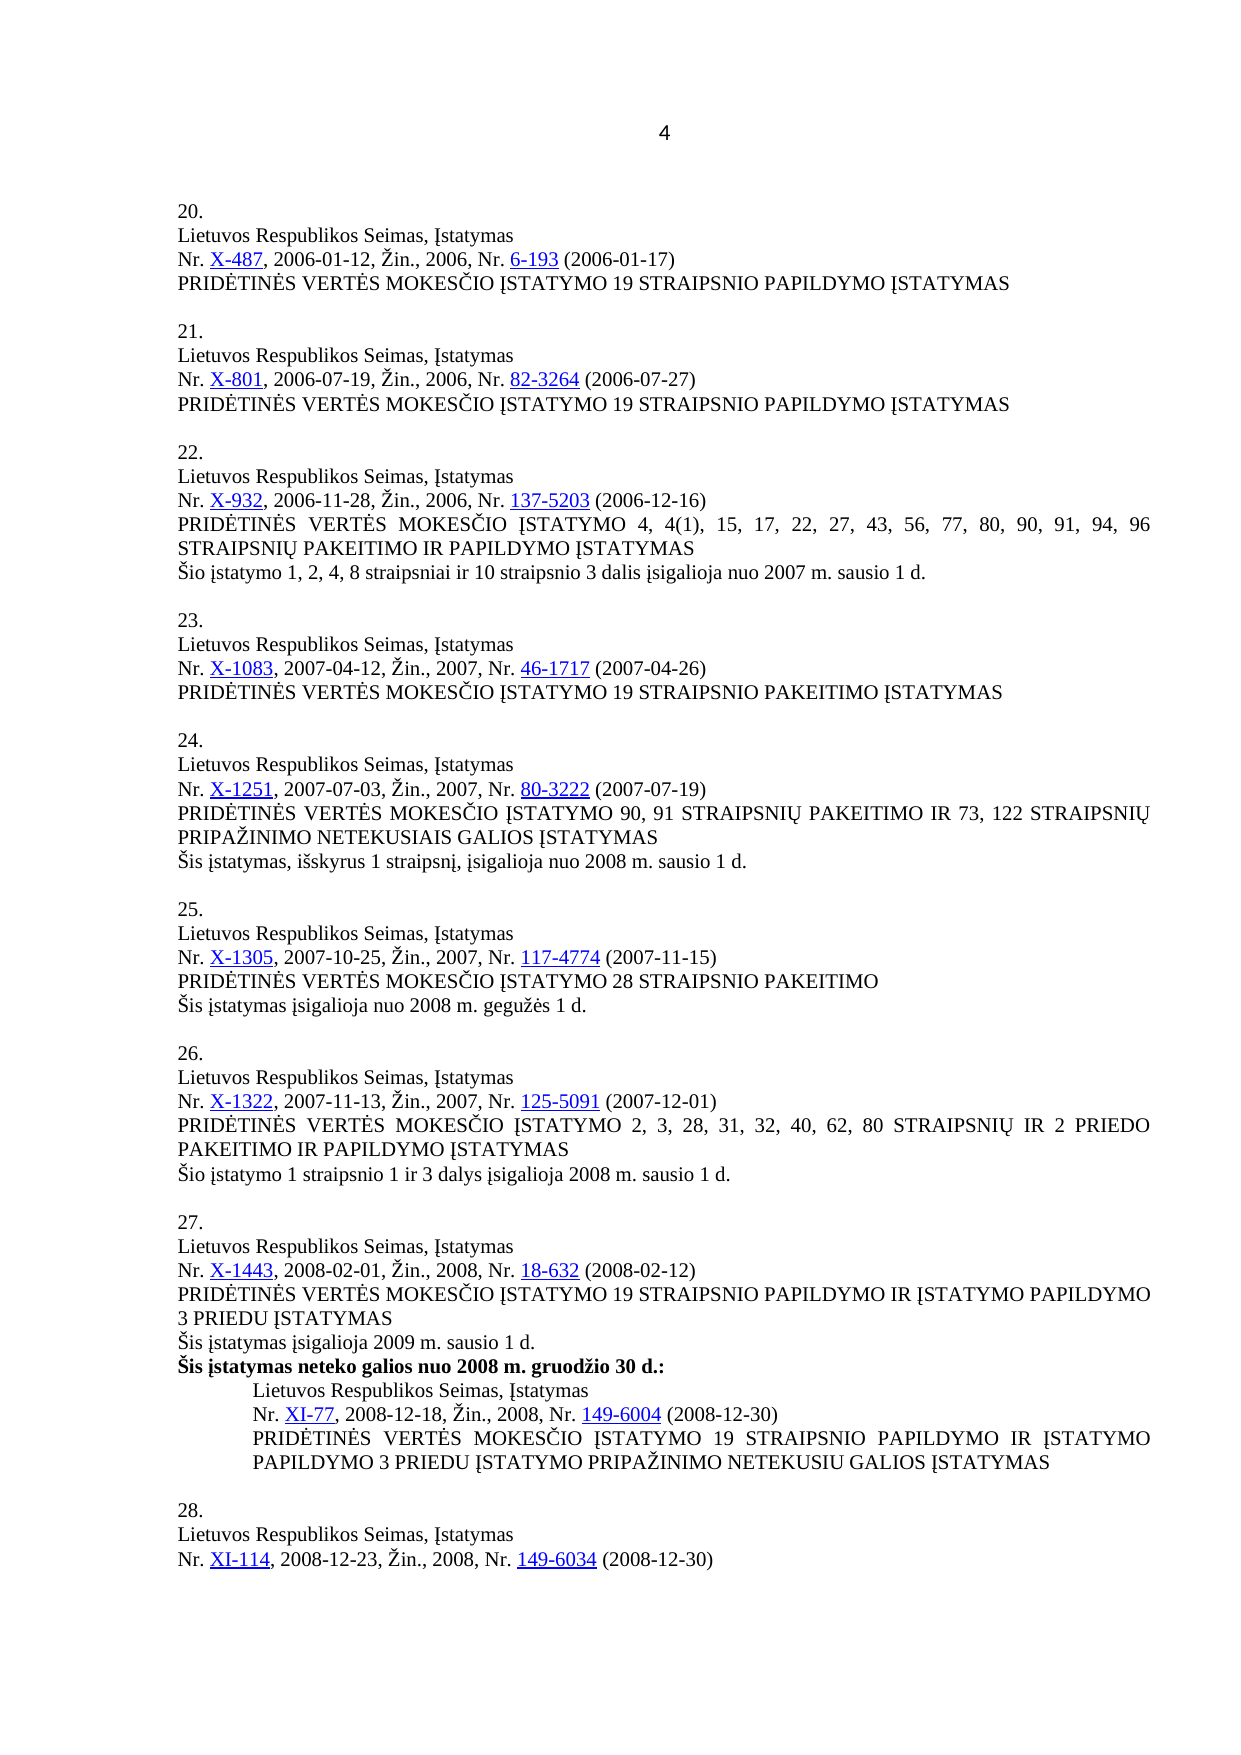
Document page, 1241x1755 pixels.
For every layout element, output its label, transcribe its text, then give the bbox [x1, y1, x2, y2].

text 24. [177, 728, 1152, 752]
text 27. [177, 1209, 1152, 1234]
text Lietuvos Respublikos Seimas, Įstatymas [177, 1065, 1152, 1089]
text Nr. XI-114, 2008-12-23, Žin., 2008, Nr. 149-6034 (2008-12-30) [177, 1546, 1152, 1571]
text PRIDĖTINĖS VERTĖS MOKESČIO ĮSTATYMO 19 STRAIPSNIO PAKEITIMO ĮSTATYMAS [177, 680, 1152, 704]
text Nr. X-1443, 2008-02-01, Žin., 2008, Nr. 18-632 (2008-02-12) [177, 1258, 1152, 1282]
text Lietuvos Respublikos Seimas, Įstatymas [177, 1234, 1152, 1258]
text Šis įstatymas, išskyrus 1 straipsnį, įsigalioja nuo 2008 m. sausio 1 d. [177, 849, 1152, 873]
text 28. [177, 1498, 1152, 1522]
text Šis įstatymas neteko galios nuo 2008 m. gruodžio 30 d.: [177, 1354, 1152, 1378]
text 21. [177, 319, 1152, 343]
text PRIDĖTINĖS VERTĖS MOKESČIO ĮSTATYMO 19 STRAIPSNIO PAPILDYMO IR ĮSTATYMO PAPILDYMO 3 PRIEDU ĮSTATYMO PRIPAŽINIMO NETEKUSIU GALIOS ĮSTATYMAS [252, 1426, 1152, 1474]
text Šis įstatymas įsigalioja nuo 2008 m. gegužės 1 d. [177, 993, 1152, 1017]
text Šio įstatymo 1, 2, 4, 8 straipsniai ir 10 straipsnio 3 dalis įsigalioja nuo 2007 m. sausio 1 d. [177, 560, 1152, 584]
text 20. [177, 199, 1152, 223]
text PRIDĖTINĖS VERTĖS MOKESČIO ĮSTATYMO 28 STRAIPSNIO PAKEITIMO [177, 969, 1152, 993]
text 25. [177, 897, 1152, 921]
text Nr. X-1305, 2007-10-25, Žin., 2007, Nr. 117-4774 (2007-11-15) [177, 945, 1152, 969]
text Nr. XI-77, 2008-12-18, Žin., 2008, Nr. 149-6004 (2008-12-30) [177, 1402, 1152, 1426]
text PRIDĖTINĖS VERTĖS MOKESČIO ĮSTATYMO 2, 3, 28, 31, 32, 40, 62, 80 STRAIPSNIŲ IR 2 PRIEDO PAKEITIMO IR PAPILDYMO ĮSTATYMAS [177, 1113, 1152, 1161]
text Nr. X-1322, 2007-11-13, Žin., 2007, Nr. 125-5091 (2007-12-01) [177, 1089, 1152, 1113]
text Lietuvos Respublikos Seimas, Įstatymas [177, 921, 1152, 945]
text Šis įstatymas įsigalioja 2009 m. sausio 1 d. [177, 1330, 1152, 1354]
text Nr. X-932, 2006-11-28, Žin., 2006, Nr. 137-5203 (2006-12-16) [177, 488, 1152, 512]
text PRIDĖTINĖS VERTĖS MOKESČIO ĮSTATYMO 90, 91 STRAIPSNIŲ PAKEITIMO IR 73, 122 STRAIPSNIŲ PRIPAŽINIMO NETEKUSIAIS GALIOS ĮSTATYMAS [177, 801, 1152, 849]
text Lietuvos Respublikos Seimas, Įstatymas [177, 343, 1152, 367]
text 22. [177, 439, 1152, 464]
text Nr. X-1251, 2007-07-03, Žin., 2007, Nr. 80-3222 (2007-07-19) [177, 776, 1152, 801]
text Lietuvos Respublikos Seimas, Įstatymas [177, 632, 1152, 656]
text PRIDĖTINĖS VERTĖS MOKESČIO ĮSTATYMO 19 STRAIPSNIO PAPILDYMO ĮSTATYMAS [177, 271, 1152, 295]
text Nr. X-1083, 2007-04-12, Žin., 2007, Nr. 46-1717 (2007-04-26) [177, 656, 1152, 680]
text Lietuvos Respublikos Seimas, Įstatymas [177, 752, 1152, 776]
text PRIDĖTINĖS VERTĖS MOKESČIO ĮSTATYMO 19 STRAIPSNIO PAPILDYMO IR ĮSTATYMO PAPILDYMO 3 PRIEDU ĮSTATYMAS [177, 1282, 1152, 1330]
text Nr. X-487, 2006-01-12, Žin., 2006, Nr. 6-193 (2006-01-17) [177, 247, 1152, 271]
text Šio įstatymo 1 straipsnio 1 ir 3 dalys įsigalioja 2008 m. sausio 1 d. [177, 1161, 1152, 1186]
text 26. [177, 1041, 1152, 1065]
text Lietuvos Respublikos Seimas, Įstatymas [177, 223, 1152, 247]
text Lietuvos Respublikos Seimas, Įstatymas [177, 1378, 1152, 1402]
text 23. [177, 608, 1152, 632]
text PRIDĖTINĖS VERTĖS MOKESČIO ĮSTATYMO 19 STRAIPSNIO PAPILDYMO ĮSTATYMAS [177, 391, 1152, 416]
text Lietuvos Respublikos Seimas, Įstatymas [177, 464, 1152, 488]
text PRIDĖTINĖS VERTĖS MOKESČIO ĮSTATYMO 4, 4(1), 15, 17, 22, 27, 43, 56, 77, 80, 90, 91, 94, 96 STRAIPSNIŲ PAKEITIMO IR PAPILDYMO ĮSTATYMAS [177, 512, 1152, 560]
text Lietuvos Respublikos Seimas, Įstatymas [177, 1522, 1152, 1546]
text Nr. X-801, 2006-07-19, Žin., 2006, Nr. 82-3264 (2006-07-27) [177, 367, 1152, 391]
